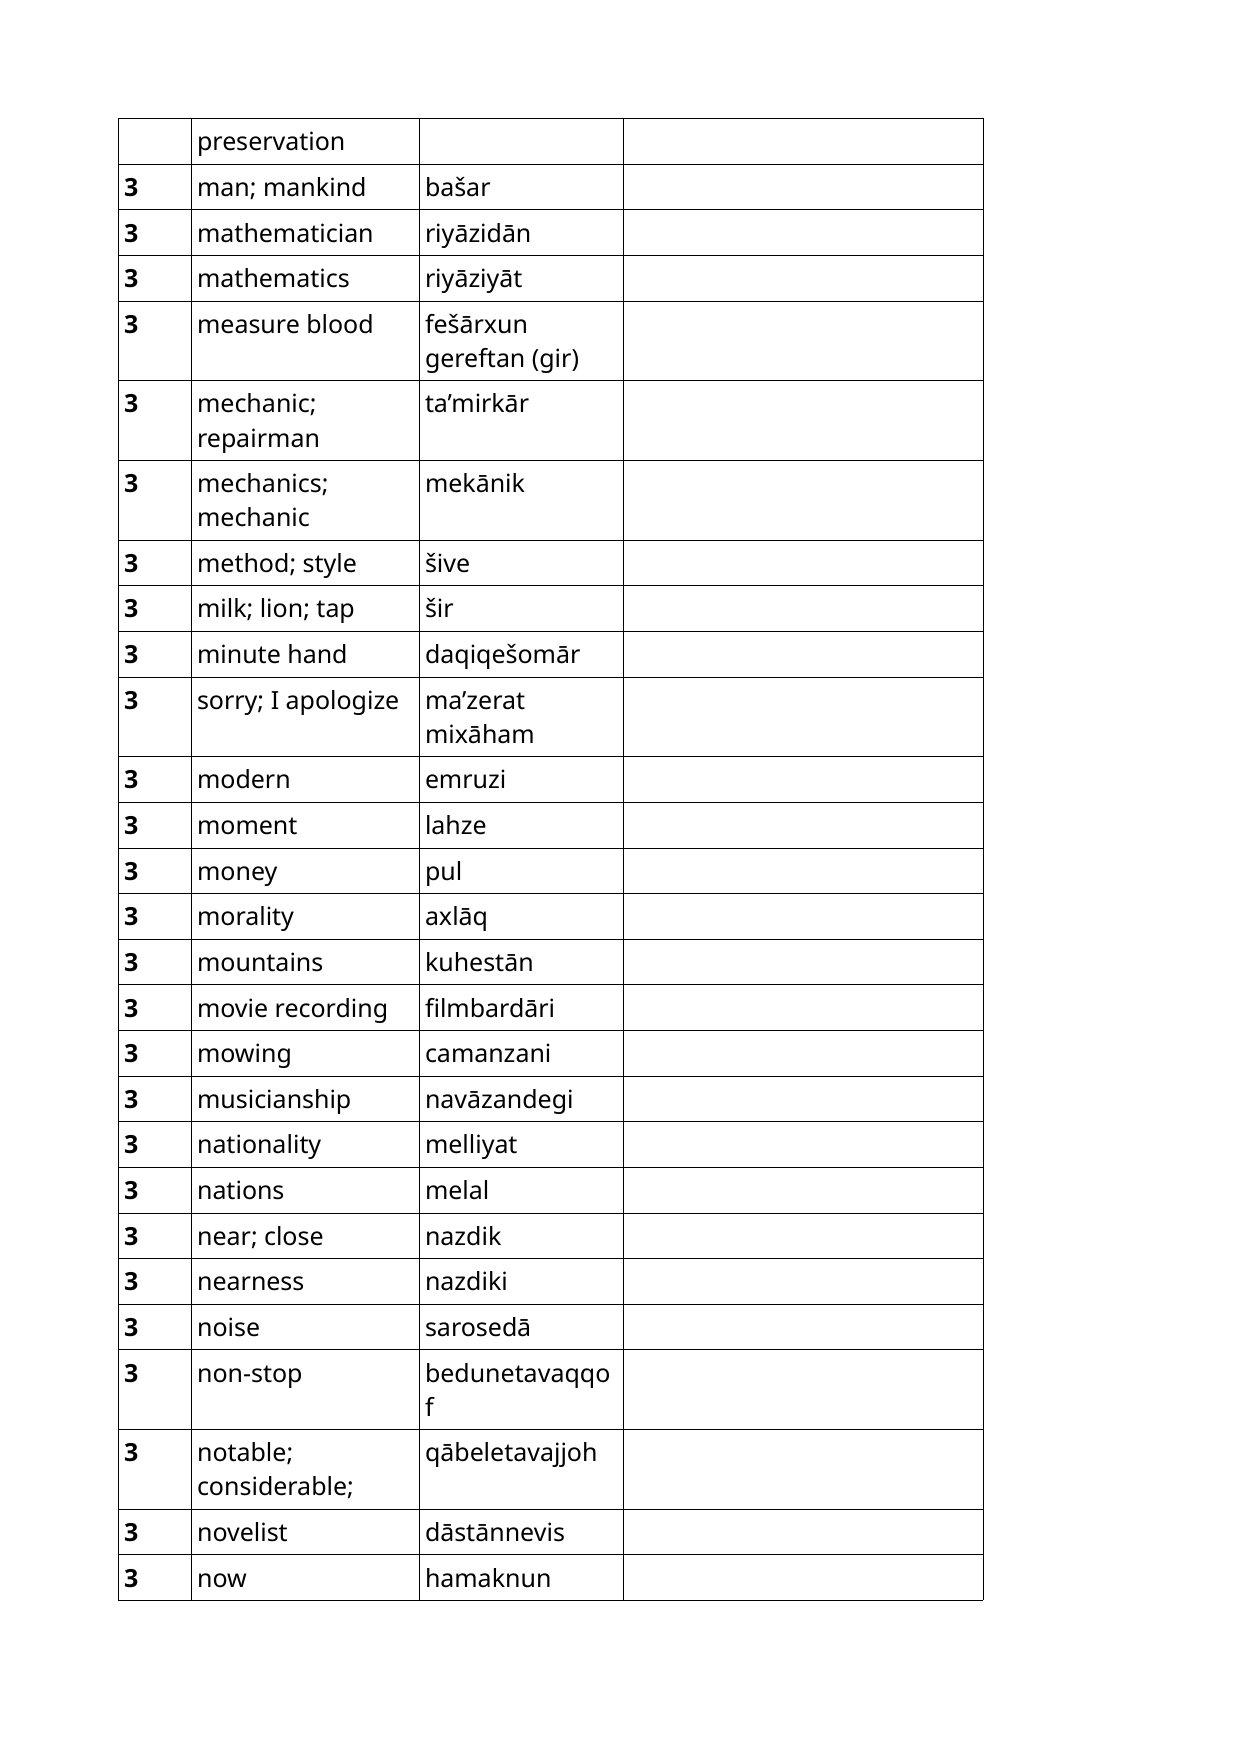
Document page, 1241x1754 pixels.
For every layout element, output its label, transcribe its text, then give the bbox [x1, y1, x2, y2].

table_cell nationality [192, 1122, 419, 1167]
table_cell [624, 1555, 983, 1600]
table_cell [624, 632, 983, 677]
table_cell money [192, 849, 419, 893]
table_cell mountains [192, 940, 419, 984]
table_cell 3 [119, 940, 191, 984]
table_cell fešārxun gereftan (gir) [420, 302, 623, 380]
table_cell [624, 302, 983, 380]
table_cell 3 [119, 757, 191, 802]
table_cell 3 [119, 210, 191, 255]
table_cell [119, 119, 191, 164]
table_cell movie recording [192, 985, 419, 1030]
table_cell nazdik [420, 1214, 623, 1258]
table_cell 3 [119, 678, 191, 756]
table_cell hamaknun [420, 1555, 623, 1600]
table_cell [624, 461, 983, 540]
table_cell [624, 940, 983, 984]
table_cell musicianship [192, 1077, 419, 1121]
table_cell modern [192, 757, 419, 802]
table_cell moment [192, 803, 419, 847]
table_cell nazdiki [420, 1259, 623, 1304]
table_cell riyāzidān [420, 210, 623, 255]
table_cell [624, 256, 983, 301]
table_cell 3 [119, 985, 191, 1030]
table_cell 3 [119, 165, 191, 209]
table_cell filmbardāri [420, 985, 623, 1030]
table_cell daqiqešomār [420, 632, 623, 677]
table_cell milk; lion; tap [192, 586, 419, 631]
table_cell 3 [119, 256, 191, 301]
table_cell [624, 1305, 983, 1349]
table_cell [624, 1510, 983, 1554]
table_cell 3 [119, 1031, 191, 1076]
table_cell [624, 210, 983, 255]
table_cell [624, 586, 983, 631]
table_cell mechanic; repairman [192, 381, 419, 460]
table_cell 3 [119, 1077, 191, 1121]
table_cell [624, 757, 983, 802]
table_cell morality [192, 894, 419, 939]
table_cell camanzani [420, 1031, 623, 1076]
table_cell dāstānnevis [420, 1510, 623, 1554]
table_cell šive [420, 541, 623, 585]
table_cell mekānik [420, 461, 623, 540]
table_cell 3 [119, 302, 191, 380]
table_cell 3 [119, 541, 191, 585]
table_cell 3 [119, 461, 191, 540]
table_cell [624, 541, 983, 585]
table_cell [624, 1214, 983, 1258]
table_cell [624, 1259, 983, 1304]
table_cell kuhestān [420, 940, 623, 984]
table_cell [624, 119, 983, 164]
table_cell 3 [119, 1214, 191, 1258]
table_cell lahze [420, 803, 623, 847]
table_cell sorry; I apologize [192, 678, 419, 756]
table_cell qābeletavajjoh [420, 1430, 623, 1509]
table_cell [624, 1350, 983, 1429]
table_cell riyāziyāt [420, 256, 623, 301]
table_cell noise [192, 1305, 419, 1349]
table_cell nearness [192, 1259, 419, 1304]
table_cell melliyat [420, 1122, 623, 1167]
table_cell 3 [119, 1430, 191, 1509]
table_cell [624, 1077, 983, 1121]
table_cell measure blood [192, 302, 419, 380]
table_cell nations [192, 1168, 419, 1212]
table_cell emruzi [420, 757, 623, 802]
table_cell 3 [119, 1510, 191, 1554]
table_cell [624, 165, 983, 209]
table_cell šir [420, 586, 623, 631]
table_cell melal [420, 1168, 623, 1212]
table_cell [624, 678, 983, 756]
table_cell [624, 1122, 983, 1167]
table_cell pul [420, 849, 623, 893]
table_cell navāzandegi [420, 1077, 623, 1121]
table_cell non‐stop [192, 1350, 419, 1429]
table_cell bedunetavaqqof [420, 1350, 623, 1429]
table_cell axlāq [420, 894, 623, 939]
table_cell 3 [119, 849, 191, 893]
table_cell 3 [119, 632, 191, 677]
table_cell notable; considerable; [192, 1430, 419, 1509]
table_cell 3 [119, 1122, 191, 1167]
table_cell [624, 849, 983, 893]
table_cell 3 [119, 1168, 191, 1212]
table_cell [624, 1430, 983, 1509]
table_cell [624, 381, 983, 460]
table_cell ma’zerat mixāham [420, 678, 623, 756]
table_cell [624, 803, 983, 847]
table_cell ta’mirkār [420, 381, 623, 460]
table_cell 3 [119, 586, 191, 631]
table_cell mowing [192, 1031, 419, 1076]
table_cell 3 [119, 1259, 191, 1304]
table_cell now [192, 1555, 419, 1600]
table_cell 3 [119, 894, 191, 939]
table_cell 3 [119, 381, 191, 460]
table_cell mechanics; mechanic [192, 461, 419, 540]
table_cell [624, 894, 983, 939]
table_cell bašar [420, 165, 623, 209]
table_cell mathematician [192, 210, 419, 255]
table_cell novelist [192, 1510, 419, 1554]
table_cell near; close [192, 1214, 419, 1258]
table_cell 3 [119, 803, 191, 847]
table_cell 3 [119, 1305, 191, 1349]
table_cell [624, 1031, 983, 1076]
table_cell 3 [119, 1555, 191, 1600]
table_cell [420, 119, 623, 164]
table_cell [624, 985, 983, 1030]
table_cell sarosedā [420, 1305, 623, 1349]
table_cell [624, 1168, 983, 1212]
table_cell preservation [192, 119, 419, 164]
table_cell minute hand [192, 632, 419, 677]
table_cell method; style [192, 541, 419, 585]
table_cell mathematics [192, 256, 419, 301]
table_cell 3 [119, 1350, 191, 1429]
table_cell man; mankind [192, 165, 419, 209]
